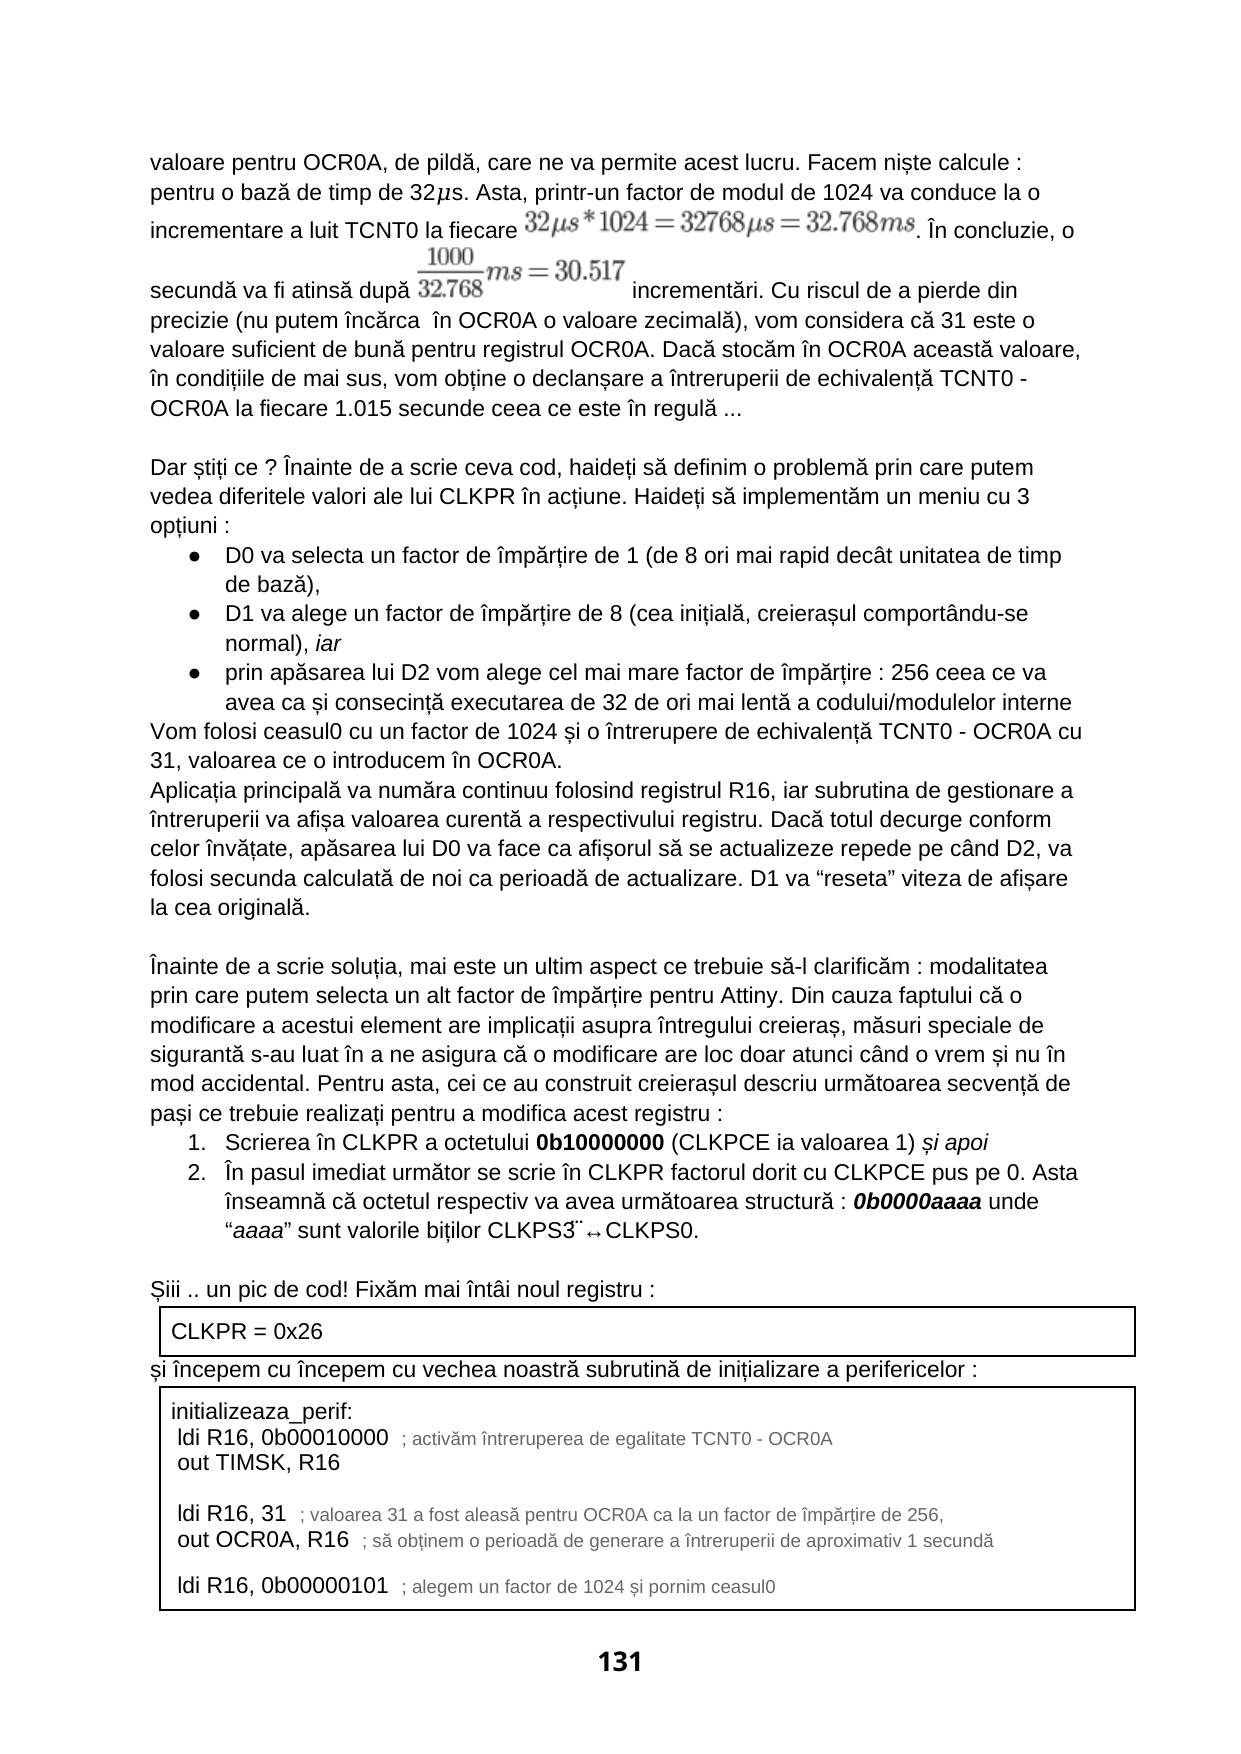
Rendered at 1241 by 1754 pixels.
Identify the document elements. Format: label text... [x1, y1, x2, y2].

picture [524, 208, 916, 239]
text și începem cu începem cu vechea noastră subrutină de inițializare a perifericelor : [150, 1357, 1091, 1382]
text Vom folosi ceasul0 cu un factor de 1024 și o întrerupere de echivalență TCNT0 - OCR0A cu 31, valoarea ce o introducem în OCR0A. [150, 718, 1091, 773]
table_header initializeaza_perif: ldi R16, 0b00010000 ; activăm întreruperea de egalitate TCNT0 - OCR0A out TIMSK, R16 ldi R16, 31 ; valoarea 31 a fost aleasă pentru OCR0A ca la un factor de împărțire de 256, out OCR0A, R16 ; să obținem o perioadă de generare a întreruperii de aproximativ 1 secundă ldi R16, 0b00000101 ; alegem un factor de 1024 și pornim ceasul0 [161, 1388, 1134, 1609]
list prin apăsarea lui D2 vom alege cel mai mare factor de împărțire : 256 ceea ce va avea ca și consecință executarea de 32 de ori mai lentă a codului/modulelor interne [187, 660, 1091, 715]
list În pasul imediat următor se scrie în CLKPR factorul dorit cu CLKPCE pus pe 0. Asta înseamnă că octetul respectiv va avea următoarea structură : 0b0000aaaa unde “aaaa” sunt valorile biților CLKPS3 ⃛↔CLKPS0. [187, 1159, 1091, 1243]
text Șiii .. un pic de cod! Fixăm mai întâi noul registru : [150, 1277, 1091, 1302]
text Aplicația principală va număra continuu folosind registrul R16, iar subrutina de gestionare a întreruperii va afișa valoarea curentă a respectivului registru. Dacă totul decurge conform celor învățate, apăsarea lui D0 va face ca afișorul să se actualizeze repede pe când D2, va folosi secunda calculată de noi ca perioadă de actualizare. D1 va “reseta” viteza de afișare la cea originală. [150, 777, 1091, 920]
picture [416, 247, 626, 299]
text valoare pentru OCR0A, de pildă, care ne va permite acest lucru. Facem niște calcule : pentru o bază de timp de 32𝜇s. Asta, printr-un factor de modul de 1024 va conduce la o incrementare a luit TCNT0 la fiecare . În concluzie, o secundă va fi atinsă după incrementări. Cu riscul de a pierde din precizie (nu putem încărca în OCR0A o valoare zecimală), vom considera că 31 este o valoare suficient de bună pentru registrul OCR0A. Dacă stocăm în OCR0A această valoare, în condițiile de mai sus, vom obține o declanșare a întreruperii de echivalență TCNT0 - OCR0A la fiecare 1.015 secunde ceea ce este în regulă ... [150, 150, 1091, 421]
list D1 va alege un factor de împărțire de 8 (cea inițială, creierașul comportându-se normal), iar [187, 601, 1091, 656]
text Dar știți ce ? Înainte de a scrie ceva cod, haideți să definim o problemă prin care putem vedea diferitele valori ale lui CLKPR în acțiune. Haideți să implementăm un meniu cu 3 opțiuni : [150, 454, 1091, 538]
table_header CLKPR = 0x26 [161, 1308, 1134, 1354]
list Scrierea în CLKPR a octetului 0b10000000 (CLKPCE ia valoarea 1) și apoi [187, 1130, 1091, 1155]
list D0 va selecta un factor de împărțire de 1 (de 8 ori mai rapid decât unitatea de timp de bază), [187, 542, 1091, 597]
text Înainte de a scrie soluția, mai este un ultim aspect ce trebuie să-l clarificăm : modalitatea prin care putem selecta un alt factor de împărțire pentru Attiny. Din cauza faptului că o modificare a acestui element are implicații asupra întregului creieraș, măsuri speciale de sigurantă s-au luat în a ne asigura că o modificare are loc doar atunci când o vrem și nu în mod accidental. Pentru asta, cei ce au construit creierașul descriu următoarea secvență de pași ce trebuie realizați pentru a modifica acest registru : [150, 953, 1091, 1126]
